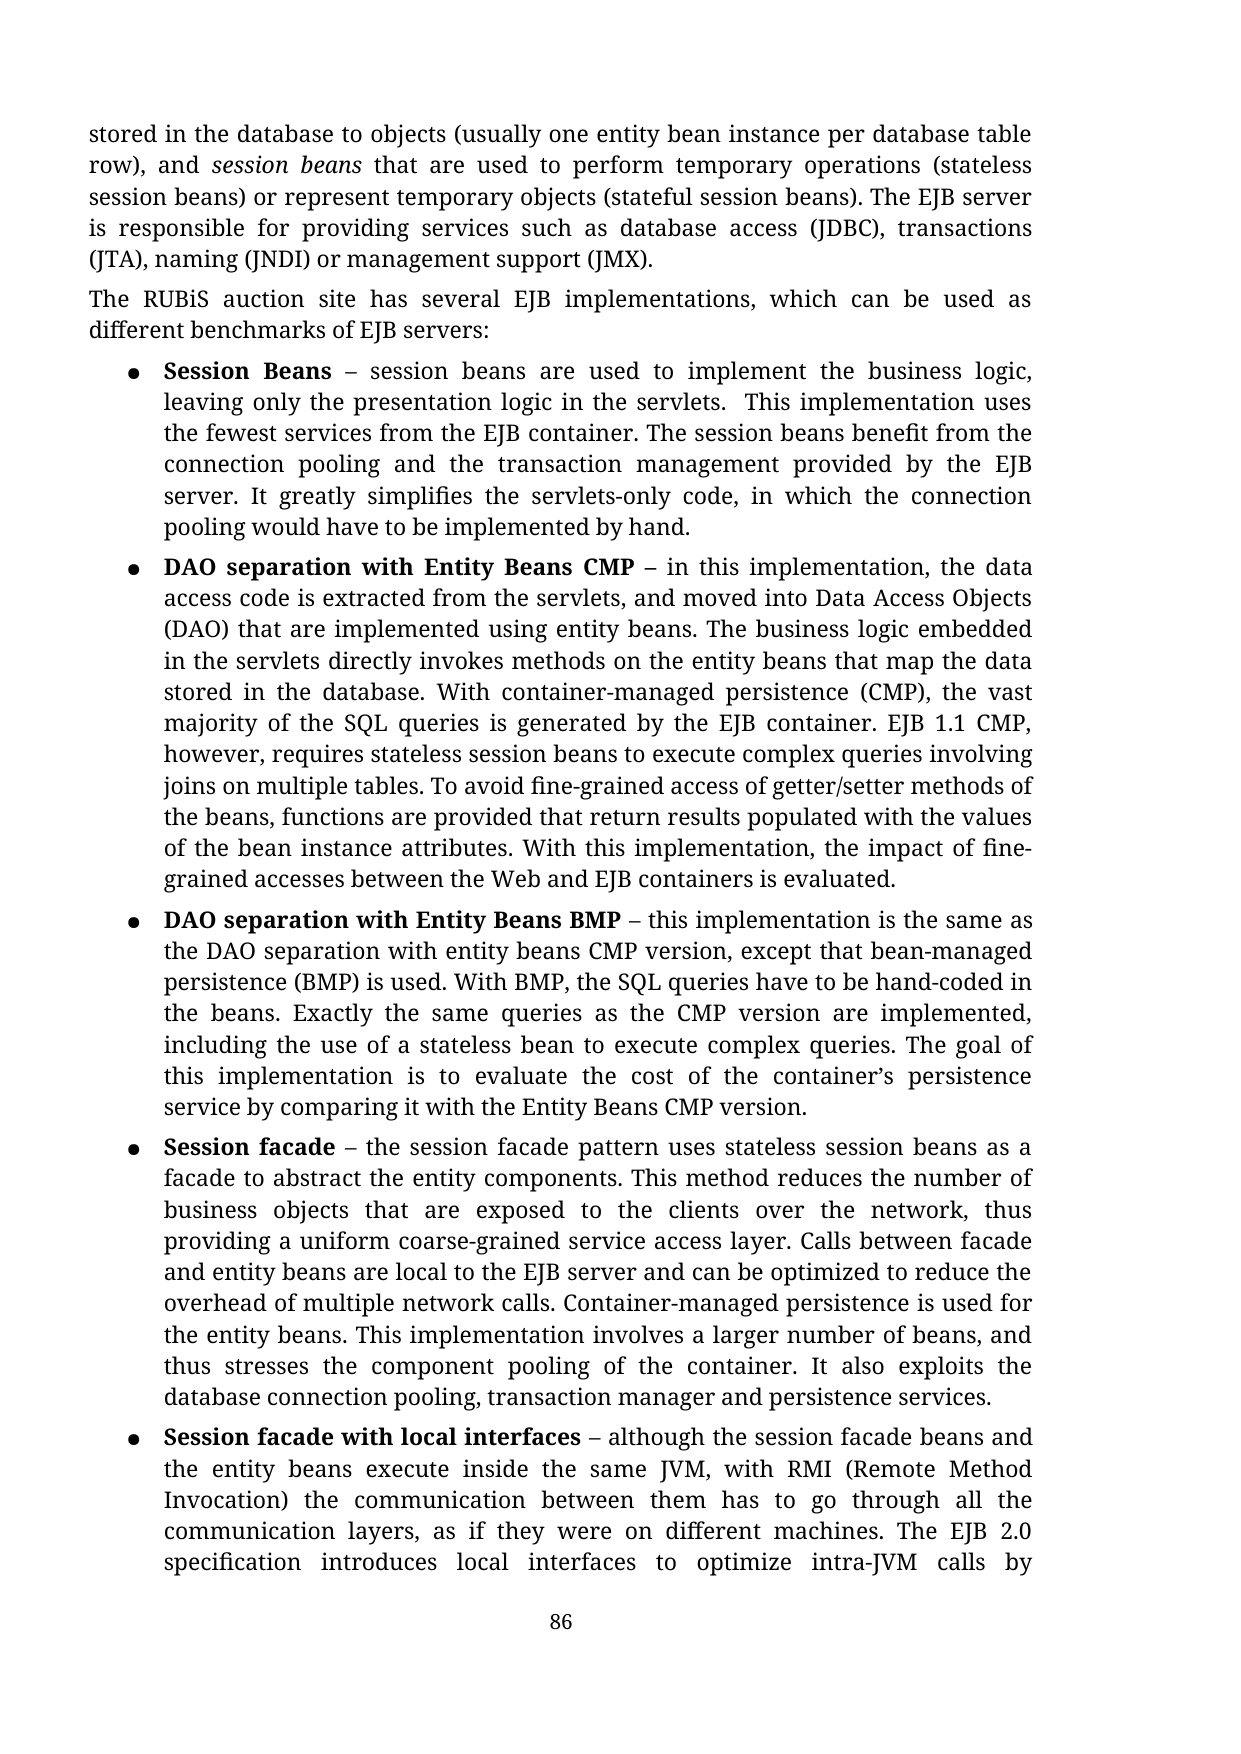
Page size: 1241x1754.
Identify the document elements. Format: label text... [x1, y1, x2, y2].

list DAO separation with Entity Beans BMP – this implementation is the same as the DAO separation with entity beans CMP version, except that bean-managed persistence (BMP) is used. With BMP, the SQL queries have to be hand-coded in the beans. Exactly the same queries as the CMP version are implemented, including the use of a stateless bean to execute complex queries. The goal of this implementation is to evaluate the cost of the container’s persistence service by comparing it with the Entity Beans CMP version. [126, 903, 1033, 1122]
list Session Beans – session beans are used to implement the business logic, leaving only the presentation logic in the servlets. This implementation uses the fewest services from the EJB container. The session beans benefit from the connection pooling and the transaction management provided by the EJB server. It greatly simplifies the servlets-only code, in which the connection pooling would have to be implemented by hand. [126, 354, 1033, 542]
list Session facade – the session facade pattern uses stateless session beans as a facade to abstract the entity components. This method reduces the number of business objects that are exposed to the clients over the network, thus providing a uniform coarse-grained service access layer. Calls between facade and entity beans are local to the EJB server and can be optimized to reduce the overhead of multiple network calls. Container-managed persistence is used for the entity beans. This implementation involves a larger number of beans, and thus stresses the component pooling of the container. It also exploits the database connection pooling, transaction manager and persistence services. [126, 1131, 1033, 1412]
list DAO separation with Entity Beans CMP – in this implementation, the data access code is extracted from the servlets, and moved into Data Access Objects (DAO) that are implemented using entity beans. The business logic embedded in the servlets directly invokes methods on the entity beans that map the data stored in the database. With container-managed persistence (CMP), the vast majority of the SQL queries is generated by the EJB container. EJB 1.1 CMP, however, requires stateless session beans to execute complex queries involving joins on multiple tables. To avoid fine-grained access of getter/setter methods of the beans, functions are provided that return results populated with the values of the bean instance attributes. With this implementation, the impact of fine-grained accesses between the Web and EJB containers is evaluated. [126, 551, 1033, 895]
text The RUBiS auction site has several EJB implementations, which can be used as different benchmarks of EJB servers: [88, 283, 1033, 346]
list Session facade with local interfaces – although the session facade beans and the entity beans execute inside the same JVM, with RMI (Remote Method Invocation) the communication between them has to go through all the communication layers, as if they were on different machines. The EJB 2.0 specification introduces local interfaces to optimize intra-JVM calls by [126, 1421, 1033, 1577]
text stored in the database to objects (usually one entity bean instance per database table row), and session beans that are used to perform temporary operations (stateless session beans) or represent temporary objects (stateful session beans). The EJB server is responsible for providing services such as database access (JDBC), transactions (JTA), naming (JNDI) or management support (JMX). [88, 118, 1033, 274]
